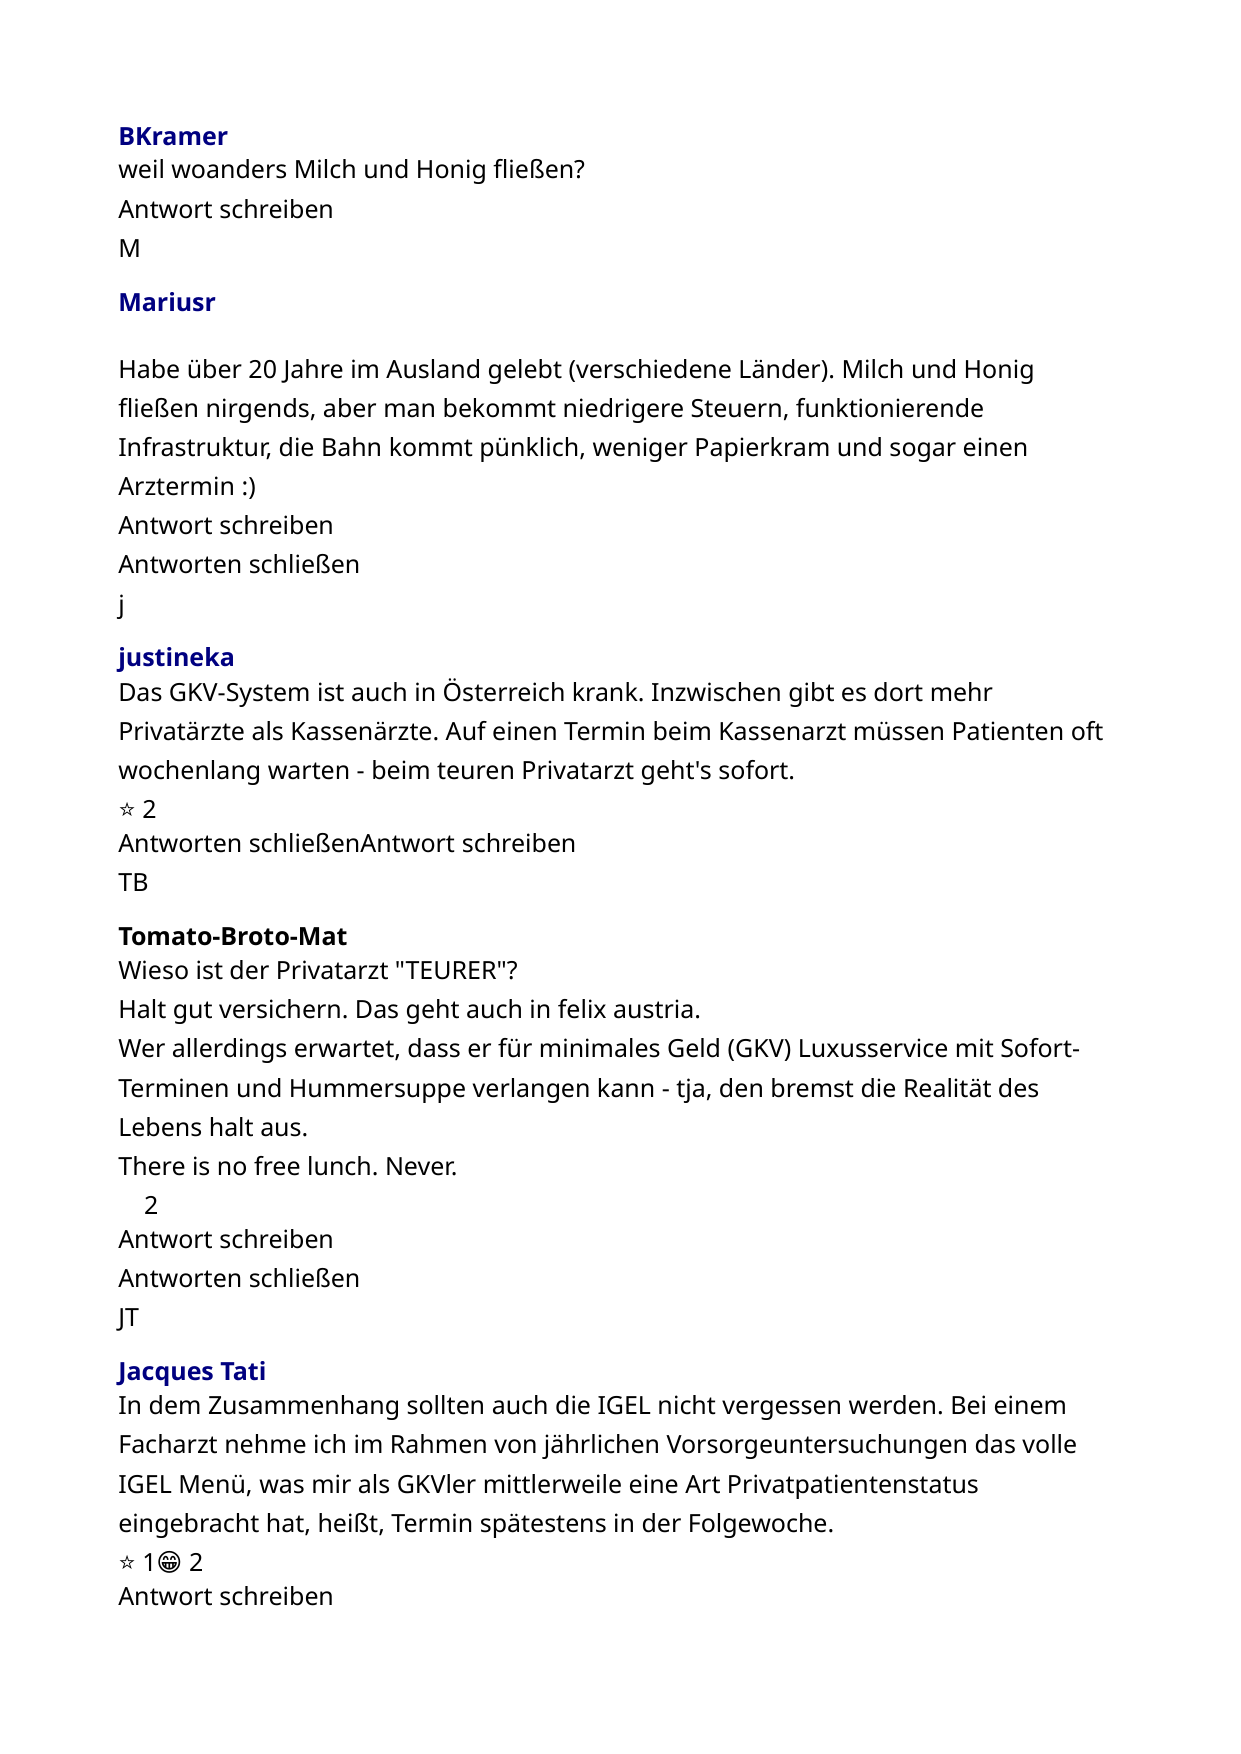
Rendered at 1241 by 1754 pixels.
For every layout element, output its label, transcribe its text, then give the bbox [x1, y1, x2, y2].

text Wieso ist der Privatarzt "TEURER"? [118, 953, 1122, 987]
subtitle justineka [118, 640, 1122, 674]
text Antworten schließenAntwort schreiben [118, 826, 1122, 860]
text Wer allerdings erwartet, dass er für minimales Geld (GKV) Luxusservice mit Sofort-Terminen und Hummersuppe verlangen kann - tja, den bremst die Realität des Lebens halt aus. [118, 1031, 1122, 1143]
subtitle Mariusr [118, 284, 1122, 318]
text Das GKV-System ist auch in Österreich krank. Inzwischen gibt es dort mehr Privatärzte als Kassenärzte. Auf einen Termin beim Kassenarzt müssen Patienten oft wochenlang warten - beim teuren Privatarzt geht's sofort. [118, 674, 1122, 787]
text In dem Zusammenhang sollten auch die IGEL nicht vergessen werden. Bei einem Facharzt nehme ich im Rahmen von jährlichen Vorsorgeuntersuchungen das volle IGEL Menü, was mir als GKVler mittlerweile eine Art Privatpatientenstatus eingebracht hat, heißt, Termin spätestens in der Folgewoche. [118, 1388, 1122, 1539]
text Antwort schreiben [118, 191, 1122, 225]
text JT [118, 1300, 1122, 1334]
text ⭐️ 2 [118, 792, 1122, 826]
text Antwort schreiben [118, 1222, 1122, 1256]
text TB [118, 865, 1122, 899]
text Antwort schreiben [118, 1579, 1122, 1613]
text Antworten schließen [118, 547, 1122, 581]
subtitle Tomato-Broto-Mat [118, 919, 1122, 953]
text Halt gut versichern. Das geht auch in felix austria. [118, 992, 1122, 1026]
text weil woanders Milch und Honig fließen? [118, 152, 1122, 186]
subtitle Jacques Tati [118, 1354, 1122, 1388]
text ⭐️ 1😁 2 [118, 1544, 1122, 1579]
text M [118, 231, 1122, 264]
text Antworten schließen [118, 1261, 1122, 1295]
text Habe über 20 Jahre im Ausland gelebt (verschiedene Länder). Milch und Honig fließen nirgends, aber man bekommt niedrigere Steuern, funktionierende Infrastruktur, die Bahn kommt pünklich, weniger Papierkram und sogar einen Arztermin :) [118, 351, 1122, 503]
subtitle BKramer [118, 118, 1122, 152]
text Antwort schreiben [118, 508, 1122, 542]
text There is no free lunch. Never. [118, 1148, 1122, 1183]
text j [118, 586, 1122, 620]
text 🙁 2 [118, 1188, 1122, 1222]
